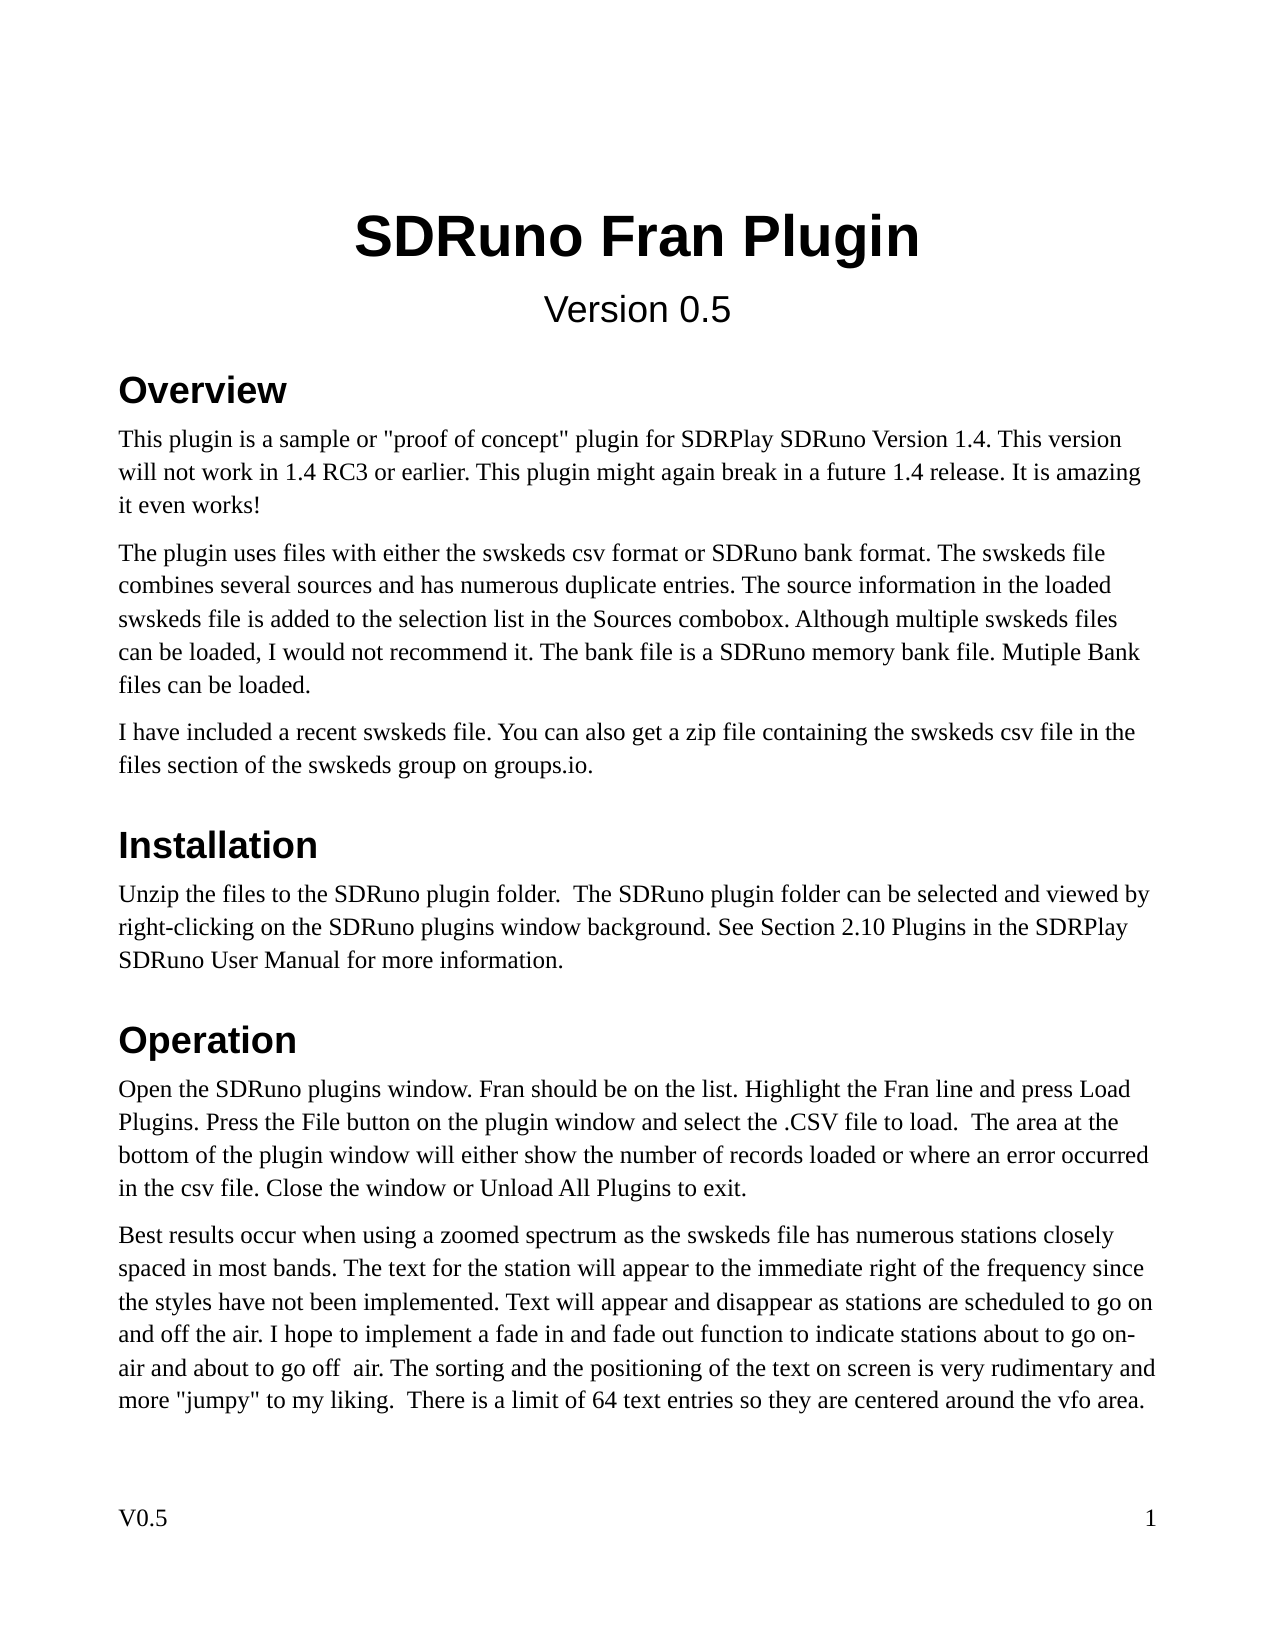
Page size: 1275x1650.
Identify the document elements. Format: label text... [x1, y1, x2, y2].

subtitle Installation [118, 823, 1157, 867]
text Open the SDRuno plugins window. Fran should be on the list. Highlight the Fran line and press Load Plugins. Press the File button on the plugin window and select the .CSV file to load. The area at the bottom of the plugin window will either show the number of records loaded or where an error occurred in the csv file. Close the window or Unload All Plugins to exit. [118, 1074, 1157, 1202]
text Unzip the files to the SDRuno plugin folder. The SDRuno plugin folder can be selected and viewed by right-clicking on the SDRuno plugins window background. See Section 2.10 Plugins in the SDRPlay SDRuno User Manual for more information. [118, 879, 1157, 974]
title SDRuno Fran Plugin [118, 201, 1157, 268]
subtitle Operation [118, 1018, 1157, 1061]
text This plugin is a sample or "proof of concept" plugin for SDRPlay SDRuno Version 1.4. This version will not work in 1.4 RC3 or earlier. This plugin might again break in a future 1.4 release. It is amazing it even works! [118, 424, 1157, 519]
text The plugin uses files with either the swskeds csv format or SDRuno bank format. The swskeds file combines several sources and has numerous duplicate entries. The source information in the loaded swskeds file is added to the selection list in the Sources combobox. Although multiple swskeds files can be loaded, I would not recommend it. The bank file is a SDRuno memory bank file. Mutiple Bank files can be loaded. [118, 538, 1157, 698]
text Best results occur when using a zoomed spectrum as the swskeds file has numerous stations closely spaced in most bands. The text for the station will appear to the immediate right of the frequency since the styles have not been implemented. Text will appear and disappear as stations are scheduled to go on and off the air. I hope to implement a fade in and fade out function to indicate stations about to go on-air and about to go off air. The sorting and the positioning of the text on screen is very rudimentary and more "jumpy" to my liking. There is a limit of 64 text entries so they are centered around the vfo area. [118, 1221, 1157, 1414]
subtitle Version 0.5 [118, 287, 1157, 330]
subtitle Overview [118, 368, 1157, 411]
text I have included a recent swskeds file. You can also get a zip file containing the swskeds csv file in the files section of the swskeds group on groups.io. [118, 717, 1157, 779]
